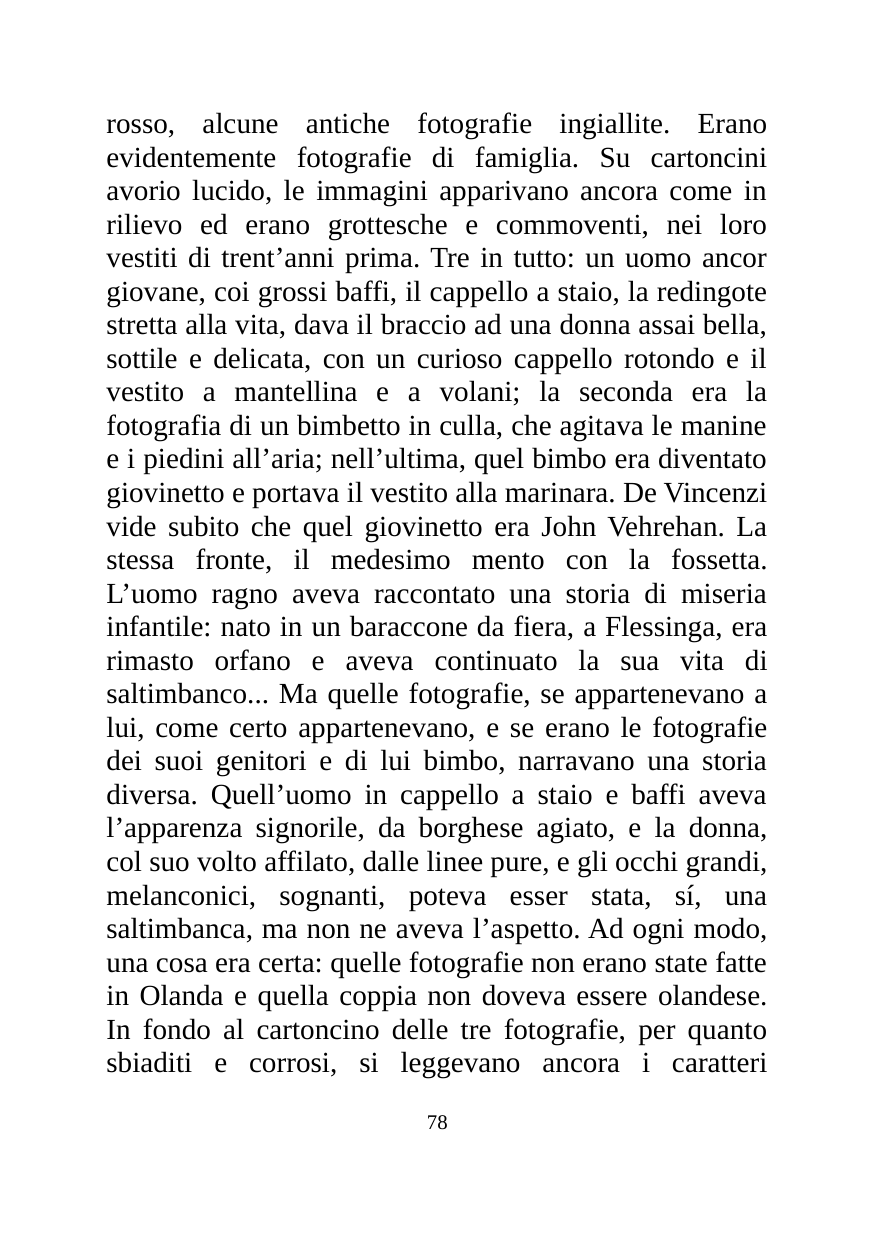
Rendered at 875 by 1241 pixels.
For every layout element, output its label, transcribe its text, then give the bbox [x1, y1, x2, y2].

text rosso, alcune antiche fotografie ingiallite. Erano evidentemente fotografie di famiglia. Su cartoncini avorio lucido, le immagini apparivano ancora come in rilievo ed erano grottesche e commoventi, nei loro vestiti di trent’anni prima. Tre in tutto: un uomo ancor giovane, coi grossi baffi, il cappello a staio, la redingote stretta alla vita, dava il braccio ad una donna assai bella, sottile e delicata, con un curioso cappello rotondo e il vestito a mantellina e a volani; la seconda era la fotografia di un bimbetto in culla, che agitava le manine e i piedini all’aria; nell’ultima, quel bimbo era diventato giovinetto e portava il vestito alla marinara. De Vincenzi vide subito che quel giovinetto era John Vehrehan. La stessa fronte, il medesimo mento con la fossetta. L’uomo ragno aveva raccontato una storia di miseria infantile: nato in un baraccone da fiera, a Flessinga, era rimasto orfano e aveva continuato la sua vita di saltimbanco... Ma quelle fotografie, se appartenevano a lui, come certo appartenevano, e se erano le fotografie dei suoi genitori e di lui bimbo, narravano una storia diversa. Quell’uomo in cappello a staio e baffi aveva l’apparenza signorile, da borghese agiato, e la donna, col suo volto affilato, dalle linee pure, e gli occhi grandi, melanconici, sognanti, poteva esser stata, sí, una saltimbanca, ma non ne aveva l’aspetto. Ad ogni modo, una cosa era certa: quelle fotografie non erano state fatte in Olanda e quella coppia non doveva essere olandese. In fondo al cartoncino delle tre fotografie, per quanto sbiaditi e corrosi, si leggevano ancora i caratteri [106, 106, 768, 1079]
